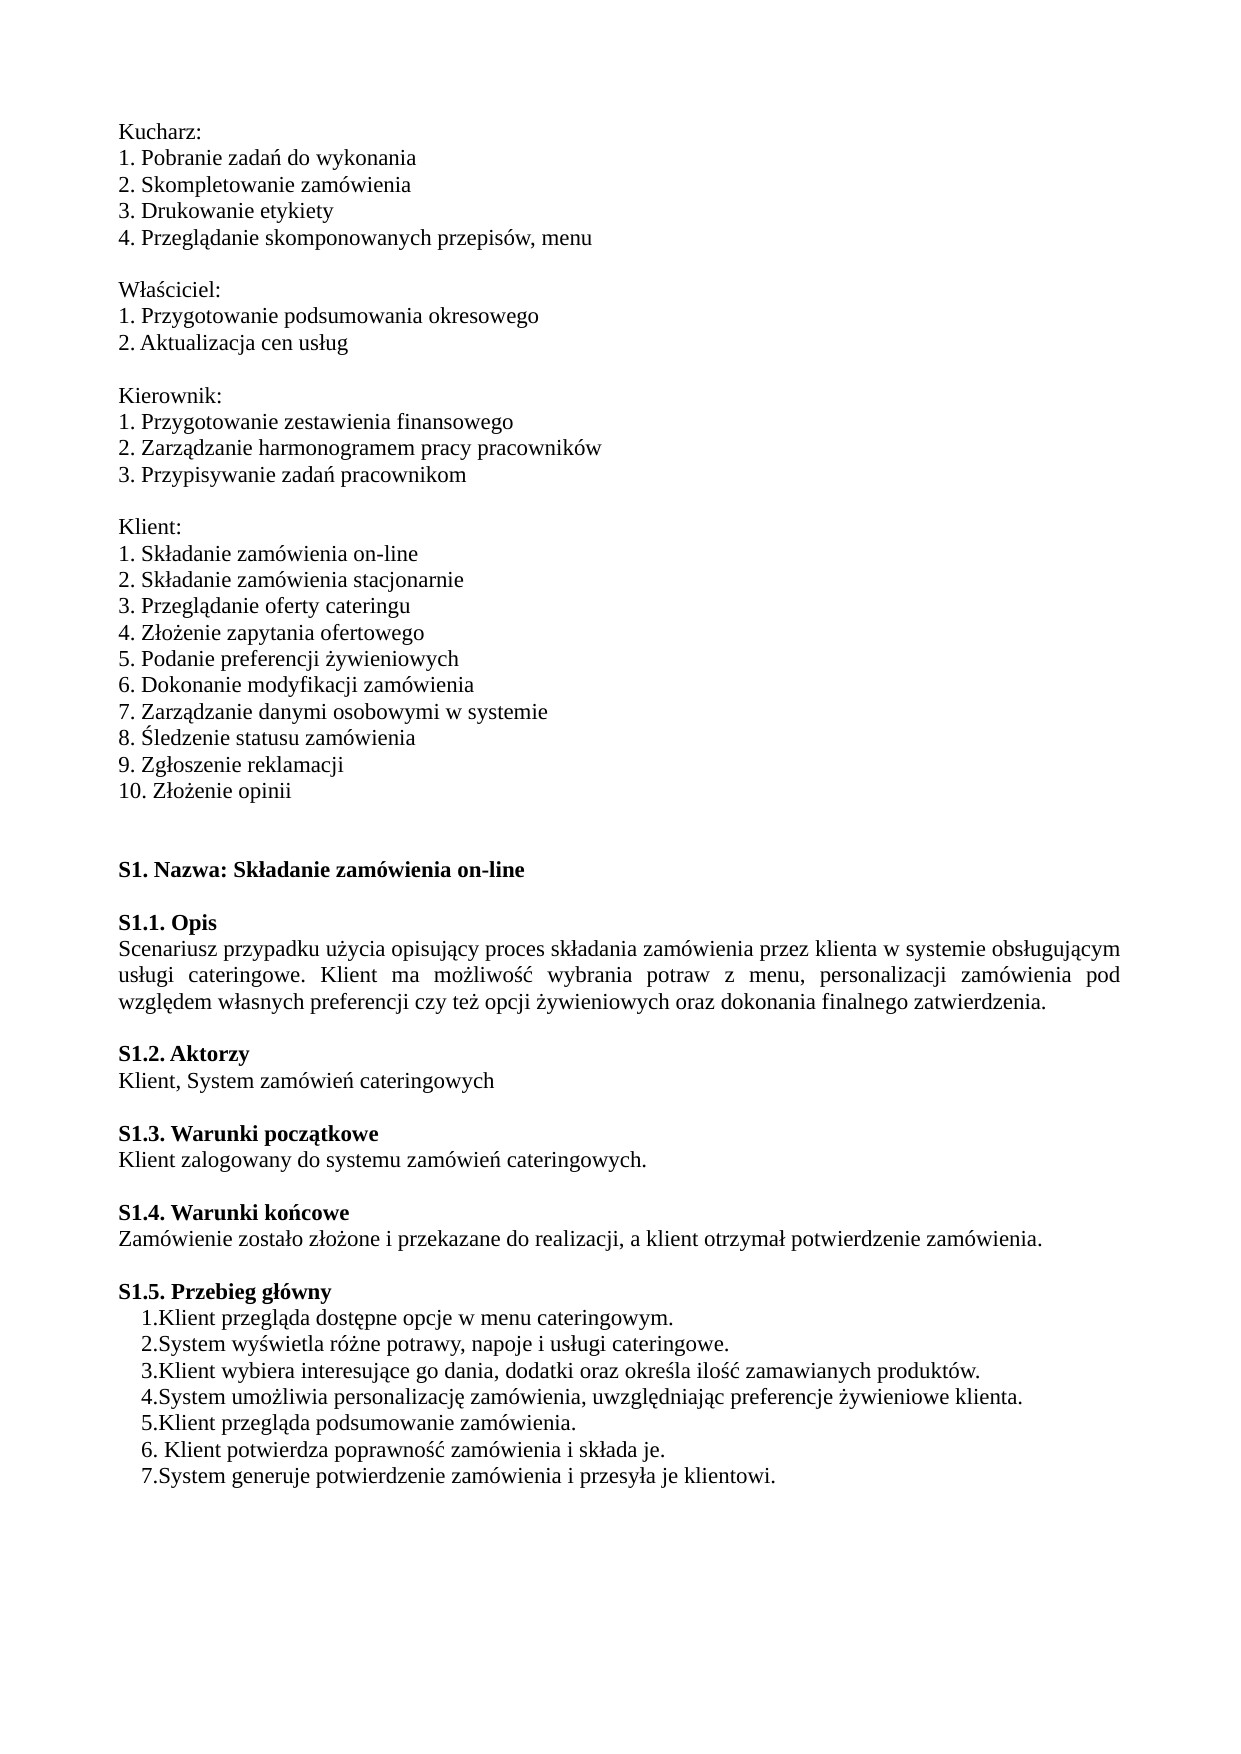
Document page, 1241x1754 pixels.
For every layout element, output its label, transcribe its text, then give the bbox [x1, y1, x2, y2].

text 3. Drukowanie etykiety [118, 197, 1122, 223]
text 5. Podanie preferencji żywieniowych [118, 645, 1122, 672]
text 1. Przygotowanie zestawienia finansowego [118, 408, 1122, 434]
text 3. Przypisywanie zadań pracownikom [118, 461, 1122, 487]
text Właściciel: [118, 276, 1122, 303]
text 1. Pobranie zadań do wykonania [118, 144, 1122, 171]
text Zamówienie zostało złożone i przekazane do realizacji, a klient otrzymał potwierdzenie zamówienia. [118, 1225, 1122, 1251]
text 1. Składanie zamówienia on-line [118, 540, 1122, 566]
text 7.System generuje potwierdzenie zamówienia i przesyła je klientowi. [118, 1462, 1122, 1488]
text Klient zalogowany do systemu zamówień cateringowych. [118, 1146, 1122, 1172]
text S1. Nazwa: Składanie zamówienia on-line [118, 856, 1122, 882]
text S1.1. Opis [118, 909, 1122, 935]
text 6. Dokonanie modyfikacji zamówienia [118, 672, 1122, 698]
text S1.4. Warunki końcowe [118, 1199, 1122, 1225]
text 1. Przygotowanie podsumowania okresowego [118, 303, 1122, 329]
text 2. Skompletowanie zamówienia [118, 171, 1122, 197]
text 6. Klient potwierdza poprawność zamówienia i składa je. [118, 1436, 1122, 1462]
text 4. Złożenie zapytania ofertowego [118, 619, 1122, 645]
text 10. Złożenie opinii [118, 777, 1122, 803]
text 2. Aktualizacja cen usług [118, 329, 1122, 355]
text 4. Przeglądanie skomponowanych przepisów, menu [118, 223, 1122, 250]
text 2. Składanie zamówienia stacjonarnie [118, 566, 1122, 592]
text S1.2. Aktorzy [118, 1041, 1122, 1067]
text Scenariusz przypadku użycia opisujący proces składania zamówienia przez klienta w systemie obsługującym usługi cateringowe. Klient ma możliwość wybrania potraw z menu, personalizacji zamówienia pod względem własnych preferencji czy też opcji żywieniowych oraz dokonania finalnego zatwierdzenia. [118, 935, 1122, 1014]
text 8. Śledzenie statusu zamówienia [118, 724, 1122, 751]
text S1.5. Przebieg główny [118, 1278, 1122, 1304]
text Klient: [118, 513, 1122, 540]
text 4.System umożliwia personalizację zamówienia, uwzględniając preferencje żywieniowe klienta. [118, 1383, 1122, 1409]
text Klient, System zamówień cateringowych [118, 1067, 1122, 1093]
text 9. Zgłoszenie reklamacji [118, 751, 1122, 777]
text 2. Zarządzanie harmonogramem pracy pracowników [118, 434, 1122, 461]
text Kierownik: [118, 382, 1122, 408]
text S1.3. Warunki początkowe [118, 1119, 1122, 1146]
text 3. Przeglądanie oferty cateringu [118, 592, 1122, 619]
text 2.System wyświetla różne potrawy, napoje i usługi cateringowe. [118, 1330, 1122, 1357]
text 7. Zarządzanie danymi osobowymi w systemie [118, 698, 1122, 724]
text 1.Klient przegląda dostępne opcje w menu cateringowym. [118, 1304, 1122, 1330]
text 5.Klient przegląda podsumowanie zamówienia. [118, 1409, 1122, 1436]
text Kucharz: [118, 118, 1122, 144]
text 3.Klient wybiera interesujące go dania, dodatki oraz określa ilość zamawianych produktów. [118, 1357, 1122, 1383]
